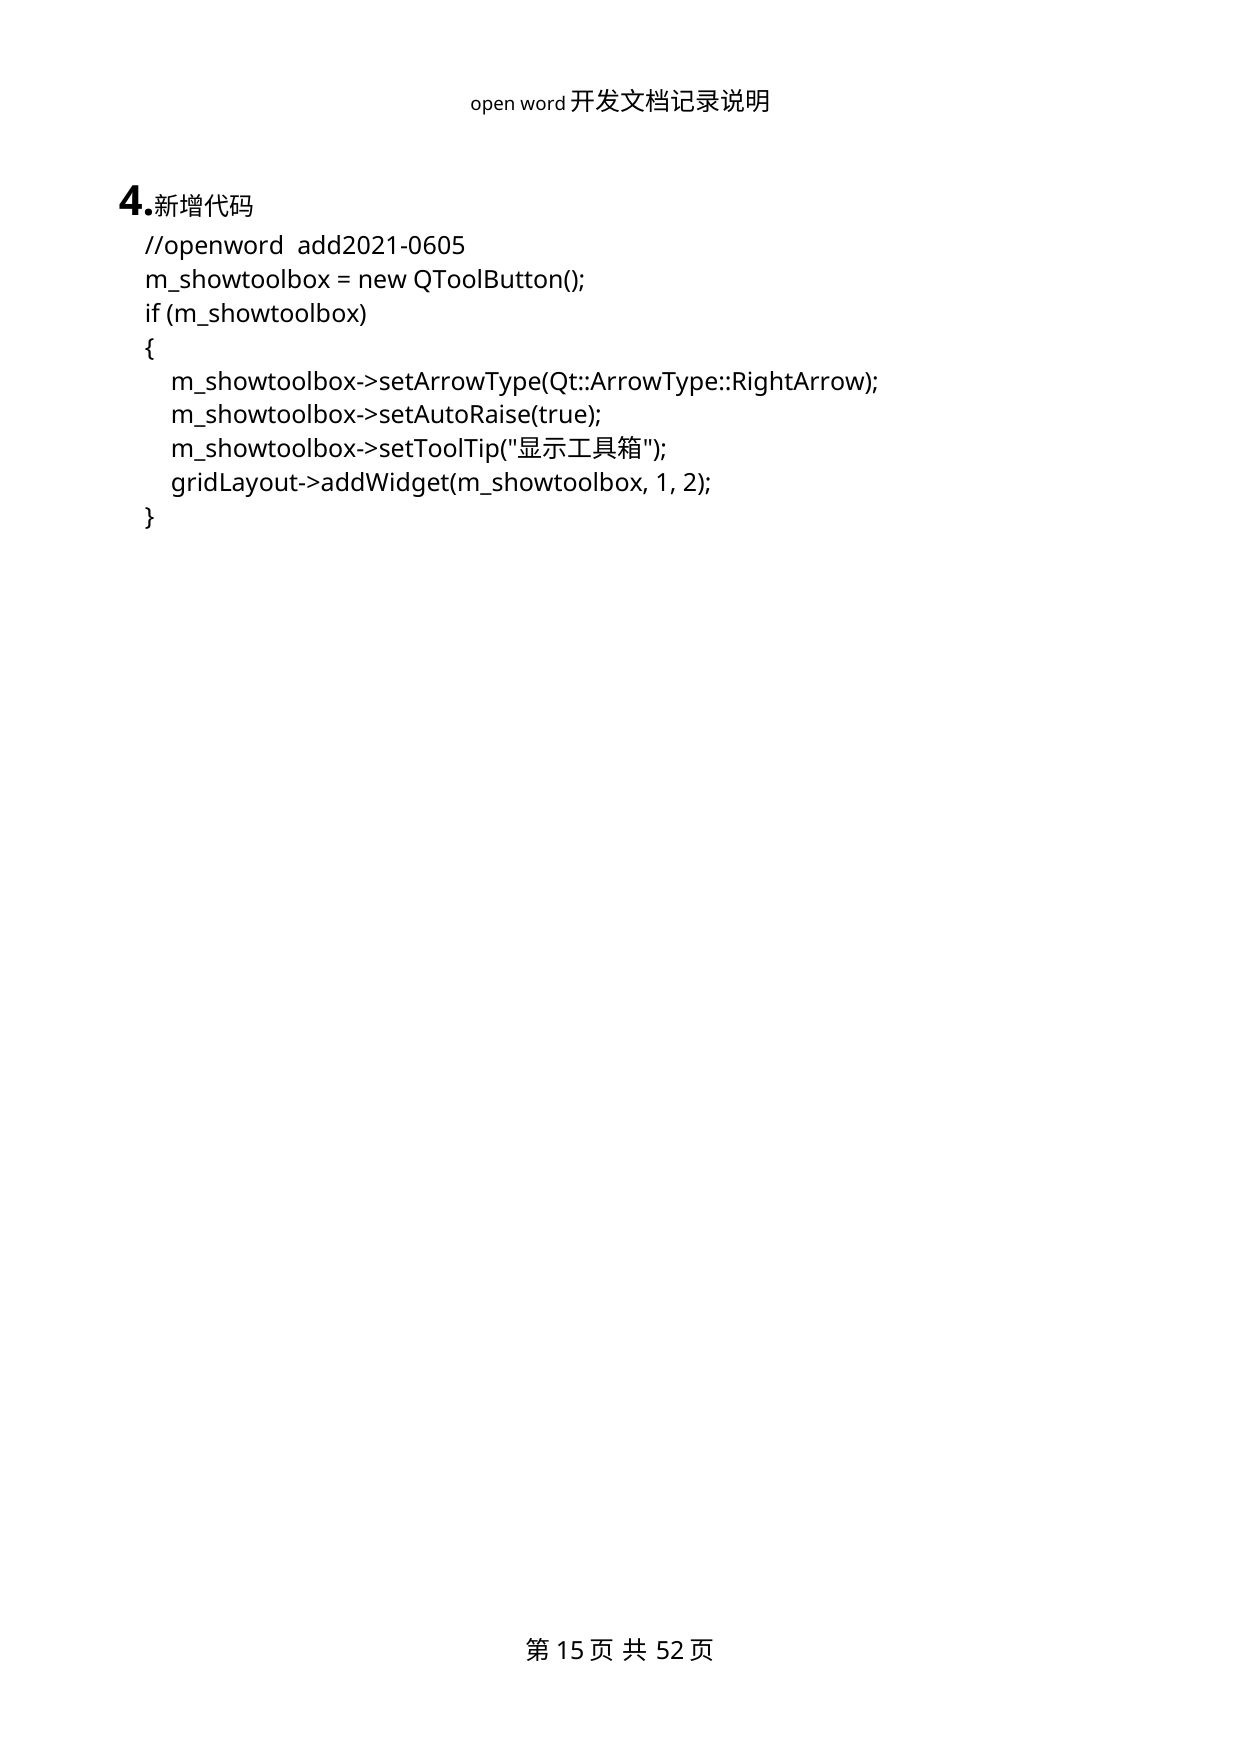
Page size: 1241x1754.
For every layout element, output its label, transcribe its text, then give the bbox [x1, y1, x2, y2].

text m_showtoolbox->setAutoRaise(true); [119, 397, 1121, 431]
text { [119, 329, 1121, 363]
text gridLayout->addWidget(m_showtoolbox, 1, 2); [119, 465, 1121, 499]
text } [119, 499, 1121, 533]
text if (m_showtoolbox) [119, 296, 1121, 329]
subtitle 新增代码 [119, 171, 1121, 228]
text m_showtoolbox = new QToolButton(); [119, 262, 1121, 296]
text m_showtoolbox->setToolTip("显示工具箱"); [119, 431, 1121, 465]
text //openword add2021-0605 [119, 228, 1121, 262]
text m_showtoolbox->setArrowType(Qt::ArrowType::RightArrow); [119, 363, 1121, 397]
